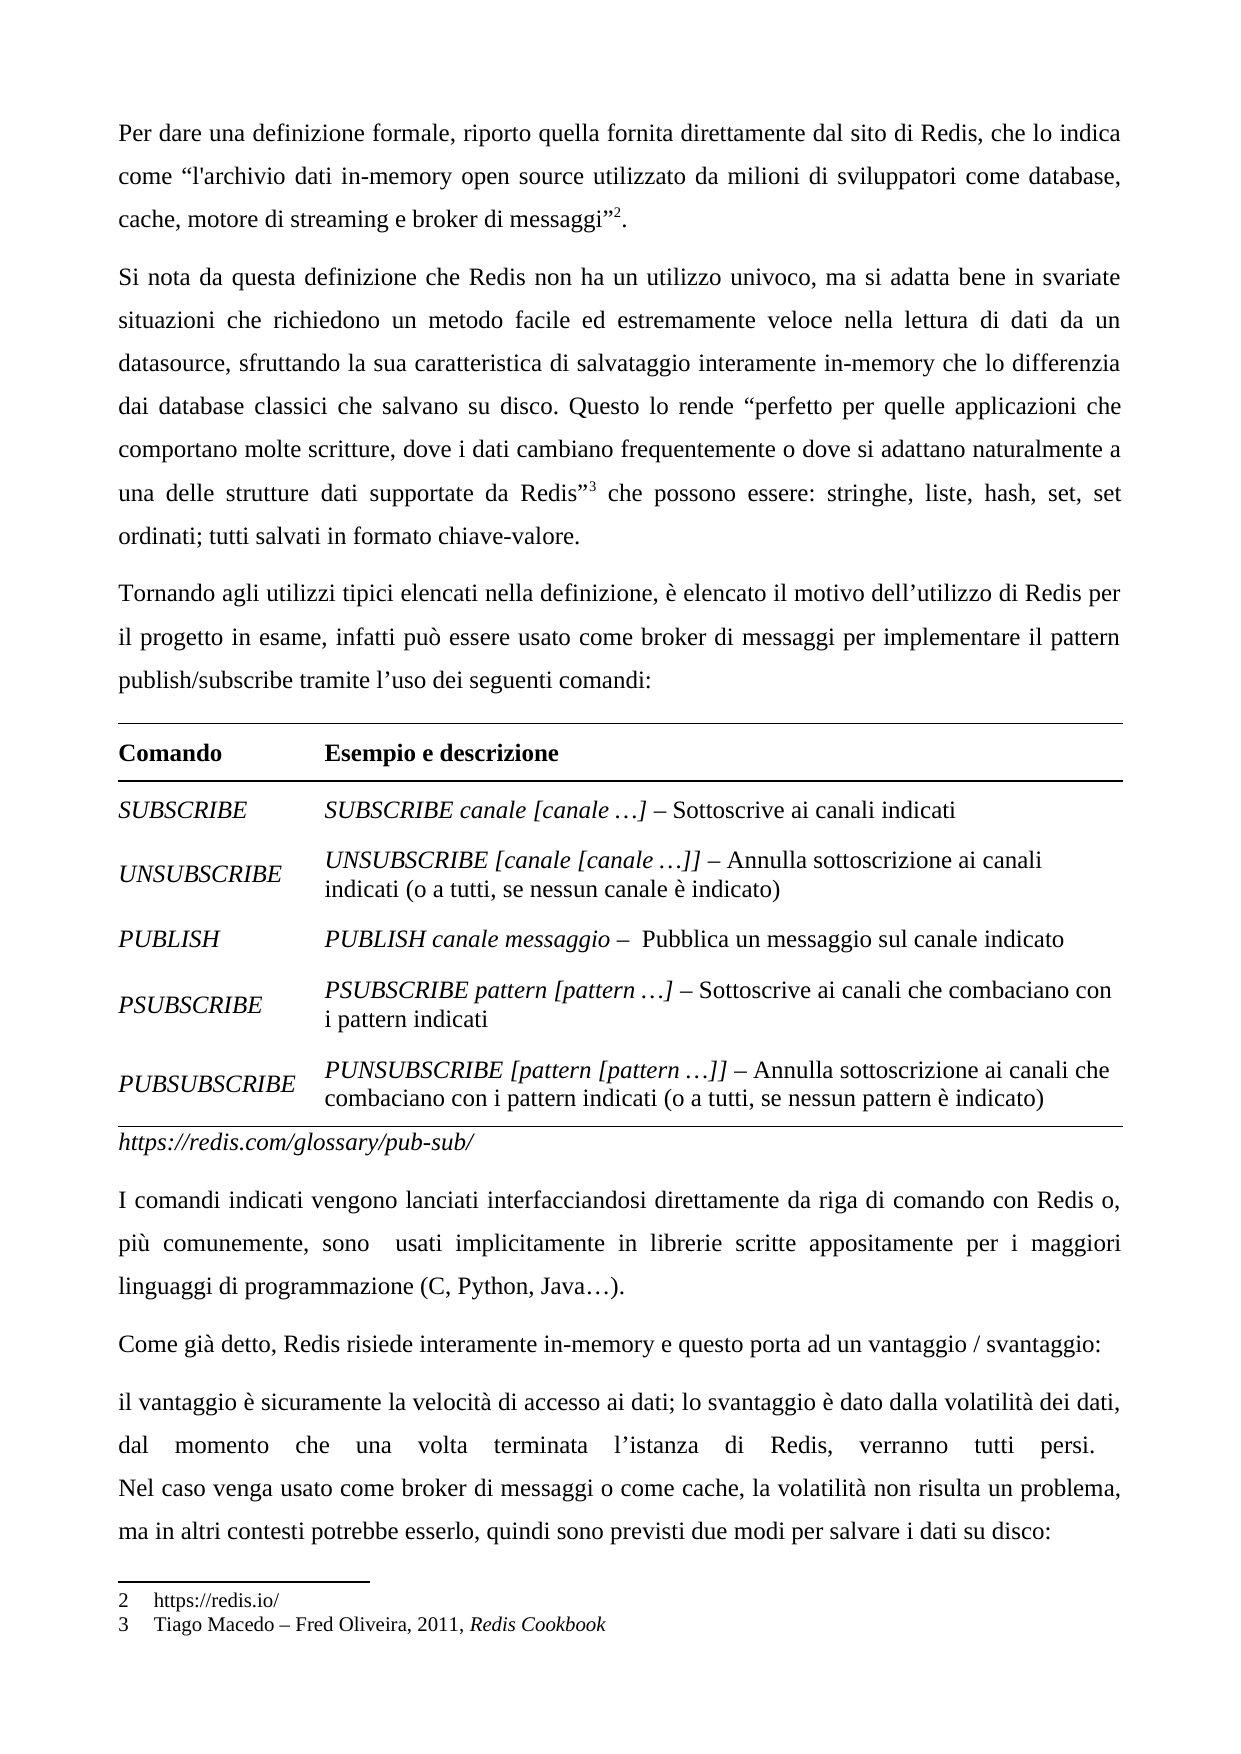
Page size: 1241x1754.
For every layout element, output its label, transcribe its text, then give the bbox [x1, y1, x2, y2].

text Tiago Macedo – Fred Oliveira, 2011, Redis Cookbook [118, 1612, 1122, 1636]
table_cell SUBSCRIBE [118, 782, 324, 837]
text il vantaggio è sicuramente la velocità di accesso ai dati; lo svantaggio è dato dalla volatilità dei dati, dal momento che una volta terminata l’istanza di Redis, verranno tutti persi. Nel caso venga usato come broker di messaggi o come cache, la volatilità non risulta un problema, ma in altri contesti potrebbe esserlo, quindi sono previsti due modi per salvare i dati su disco: [118, 1387, 1122, 1545]
table_cell PUBLISH [118, 910, 324, 967]
text I comandi indicati vengono lanciati interfacciandosi direttamente da riga di comando con Redis o, più comunemente, sono usati implicitamente in librerie scritte appositamente per i maggiori linguaggi di programmazione (C, Python, Java…). [118, 1185, 1122, 1300]
table_header Comando [118, 724, 324, 780]
text Si nota da questa definizione che Redis non ha un utilizzo univoco, ma si adatta bene in svariate situazioni che richiedono un metodo facile ed estremamente veloce nella lettura di dati da un datasource, sfruttando la sua caratteristica di salvataggio interamente in-memory che lo differenzia dai database classici che salvano su disco. Questo lo rende “perfetto per quelle applicazioni che comportano molte scritture, dove i dati cambiano frequentemente o dove si adattano naturalmente a una delle strutture dati supportate da Redis” che possono essere: stringhe, liste, hash, set, set ordinati; tutti salvati in formato chiave-valore. [118, 262, 1122, 549]
table_cell PUBLISH canale messaggio – Pubblica un messaggio sul canale indicato [324, 910, 1123, 967]
table_cell UNSUBSCRIBE [canale [canale …]] – Annulla sottoscrizione ai canali indicati (o a tutti, se nessun canale è indicato) [324, 838, 1123, 910]
table_cell UNSUBSCRIBE [118, 838, 324, 910]
text https://redis.io/ [118, 1588, 1122, 1612]
text Per dare una definizione formale, riporto quella fornita direttamente dal sito di Redis, che lo indica come “l'archivio dati in-memory open source utilizzato da milioni di sviluppatori come database, cache, motore di streaming e broker di messaggi”. [118, 118, 1122, 233]
text Tornando agli utilizzi tipici elencati nella definizione, è elencato il motivo dell’utilizzo di Redis per il progetto in esame, infatti può essere usato come broker di messaggi per implementare il pattern publish/subscribe tramite l’uso dei seguenti comandi: [118, 578, 1122, 693]
text https://redis.com/glossary/pub-sub/ [118, 1127, 1122, 1156]
table_header Esempio e descrizione [324, 724, 1123, 780]
table_cell PUBSUBSCRIBE [118, 1041, 324, 1126]
table_cell PSUBSCRIBE [118, 968, 324, 1041]
table_cell PUNSUBSCRIBE [pattern [pattern …]] – Annulla sottoscrizione ai canali che combaciano con i pattern indicati (o a tutti, se nessun pattern è indicato) [324, 1041, 1123, 1126]
text Come già detto, Redis risiede interamente in-memory e questo porta ad un vantaggio / svantaggio: [118, 1329, 1122, 1358]
table_cell SUBSCRIBE canale [canale …] – Sottoscrive ai canali indicati [324, 782, 1123, 837]
table_cell PSUBSCRIBE pattern [pattern …] – Sottoscrive ai canali che combaciano con i pattern indicati [324, 968, 1123, 1041]
